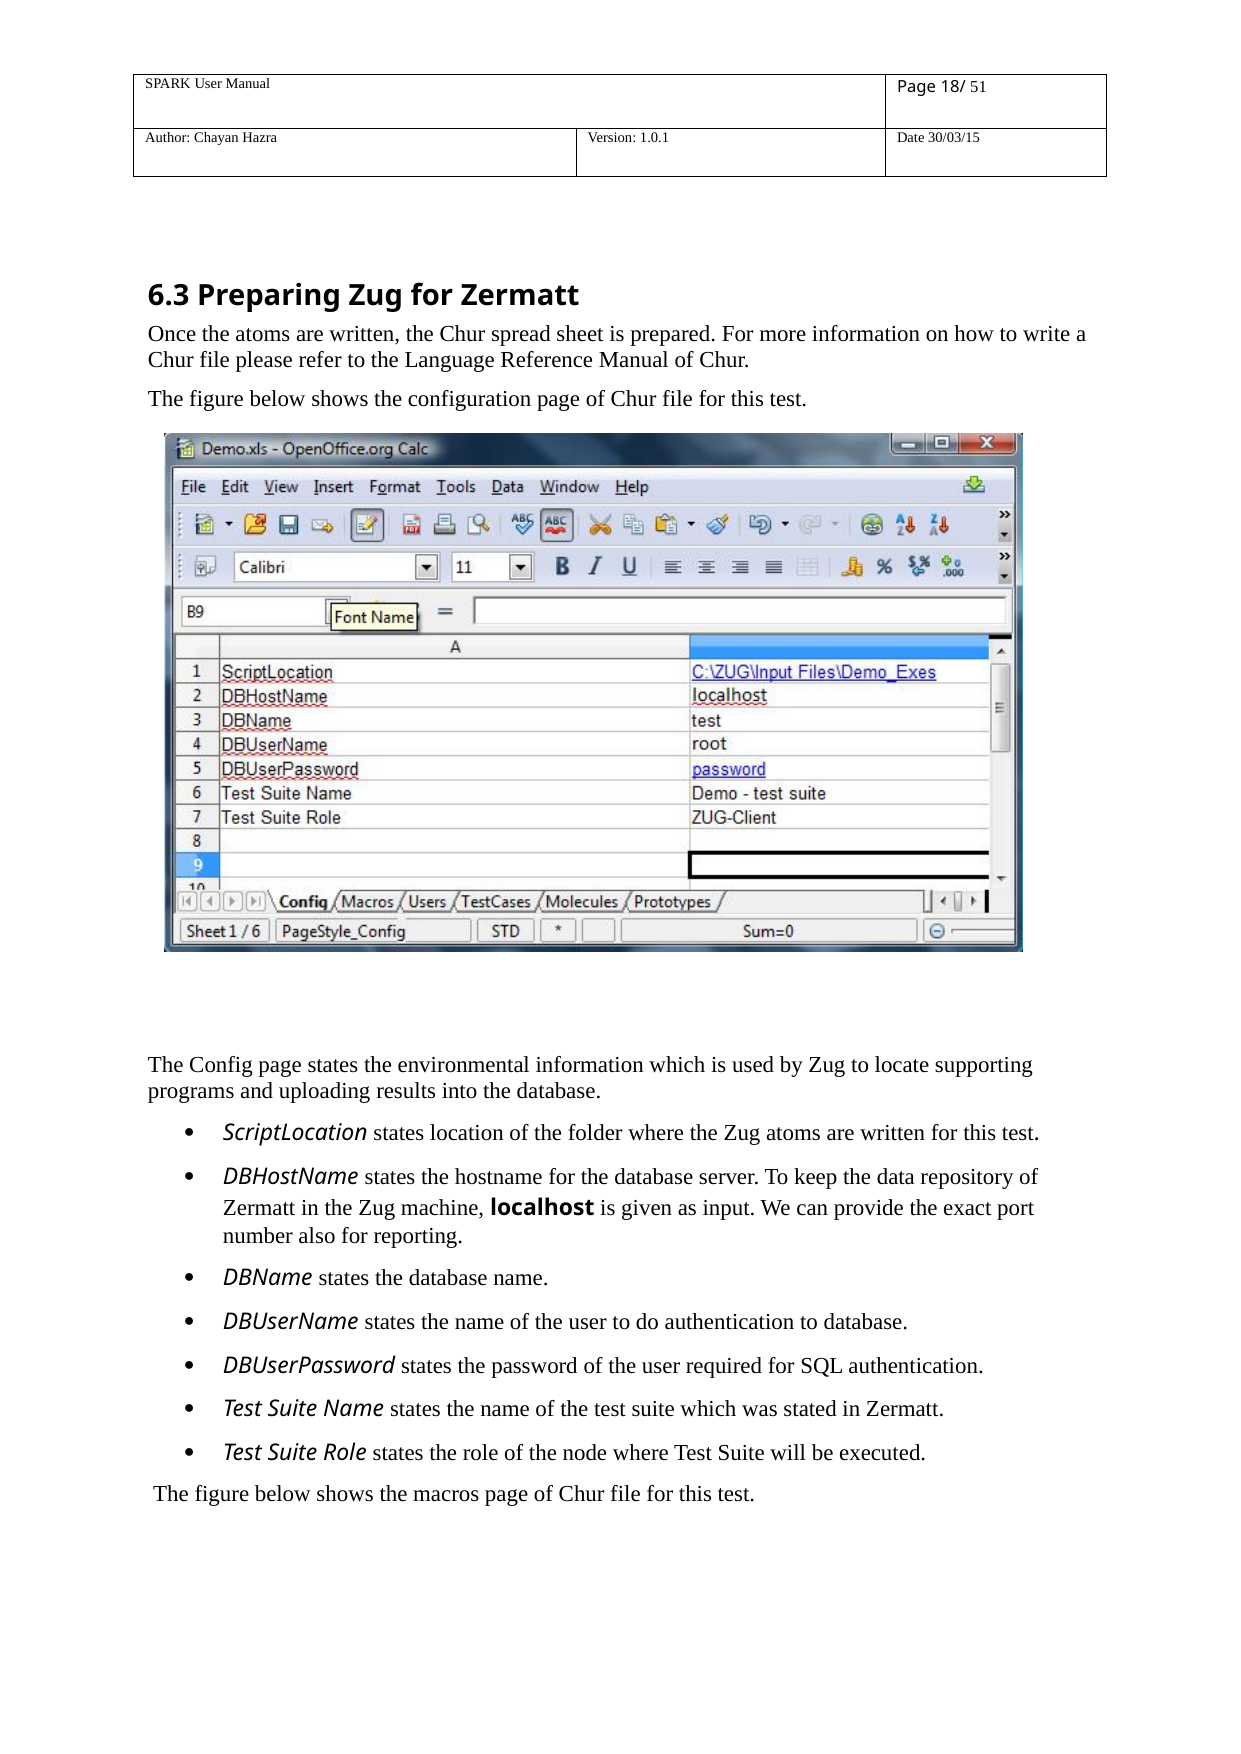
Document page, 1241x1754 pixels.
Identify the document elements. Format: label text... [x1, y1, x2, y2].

list DBUserPassword states the password of the user required for SQL authentication. [185, 1349, 1092, 1380]
list DBName states the database name. [185, 1261, 1092, 1292]
list ScriptLocation states location of the folder where the Zug atoms are written for this test. [185, 1116, 1092, 1147]
text The Config page states the environmental information which is used by Zug to locate supporting programs and uploading results into the database. [148, 1051, 1092, 1103]
list Test Suite Role states the role of the node where Test Suite will be executed. [185, 1436, 1092, 1467]
text Once the atoms are written, the Chur spread sheet is prepared. For more information on how to write a Chur file please refer to the Language Reference Manual of Chur. [148, 320, 1092, 373]
text The figure below shows the configuration page of Chur file for this test. [148, 385, 1092, 412]
picture [164, 433, 1023, 952]
list DBUserName states the name of the user to do authentication to database. [185, 1305, 1092, 1336]
list Test Suite Name states the name of the test suite which was stated in Zermatt. [185, 1392, 1092, 1424]
list DBHostName states the hostname for the database server. To keep the data repository of Zermatt in the Zug machine, localhost is given as input. We can provide the exact port number also for reporting. [185, 1160, 1092, 1249]
text The figure below shows the macros page of Chur file for this test. [148, 1480, 1092, 1506]
subtitle 6.3 Preparing Zug for Zermatt [148, 274, 1092, 314]
